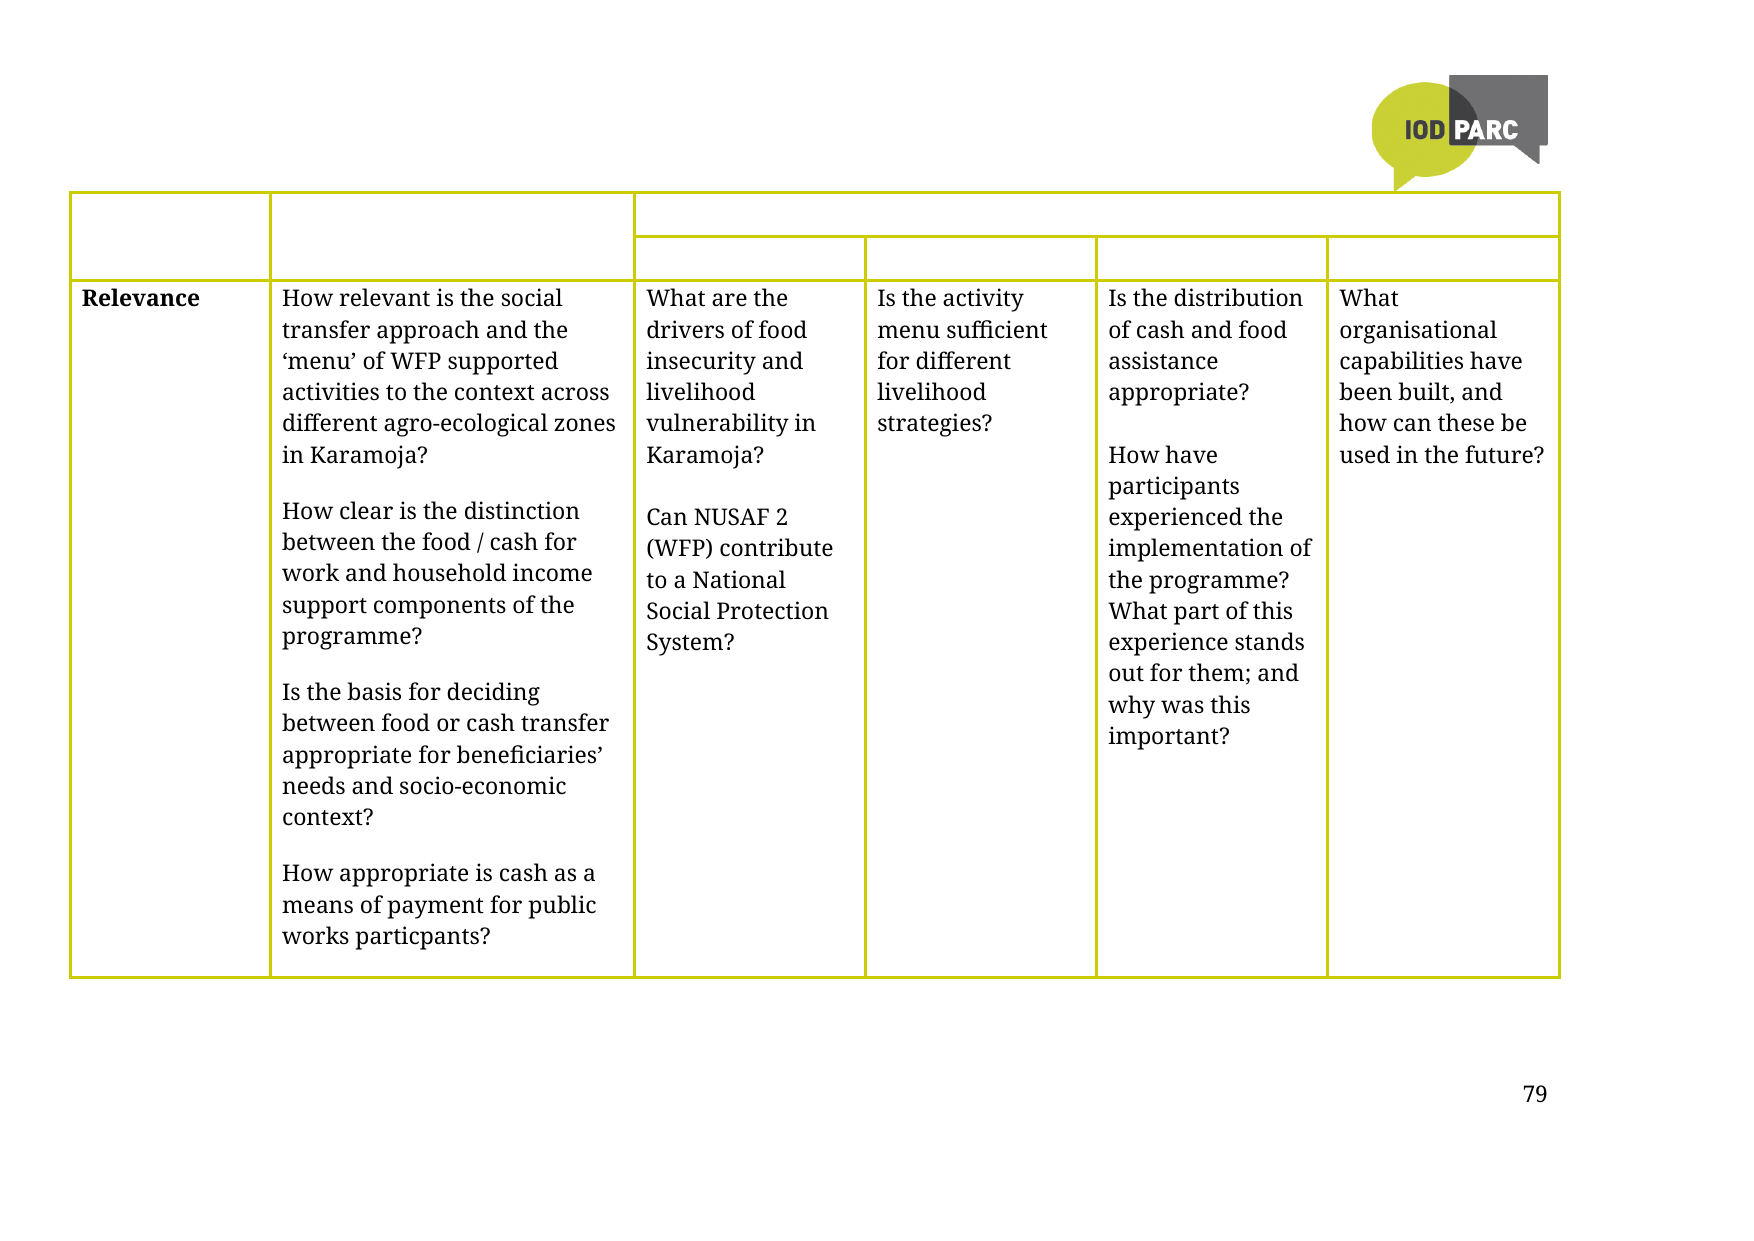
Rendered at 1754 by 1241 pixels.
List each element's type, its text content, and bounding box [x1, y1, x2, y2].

table_cell Relevance [72, 282, 269, 976]
table_header Additional Questions [636, 194, 1558, 235]
table_cell Is the activity menu sufficient for different livelihood strategies? [867, 282, 1095, 976]
table_cell Product [1329, 238, 1558, 279]
table_cell What are the drivers of food insecurity and livelihood vulnerability in Karamoja? Can NUSAF 2 (WFP) contribute to a National Social Protection System? [636, 282, 864, 976]
table_cell Context [636, 238, 864, 279]
table_cell Inputs [867, 238, 1095, 279]
table_cell Process [1098, 238, 1326, 279]
table_cell How relevant is the social transfer approach and the ‘menu’ of WFP supported activities to the context across different agro-ecological zones in Karamoja? How clear is the distinction between the food / cash for work and household income support components of the programme? Is the basis for deciding between food or cash transfer appropriate for beneficiaries’ needs and socio-economic context? How appropriate is cash as a means of payment for public works particpants? [272, 282, 633, 976]
table_header Core Evaluation Questions [272, 194, 633, 279]
table_cell Is the distribution of cash and food assistance appropriate? How have participants experienced the implementation of the programme? What part of this experience stands out for them; and why was this important? [1098, 282, 1326, 976]
table_cell What organisational capabilities have been built, and how can these be used in the future? [1329, 282, 1558, 976]
table_header Evaluation Criterion [72, 194, 269, 279]
